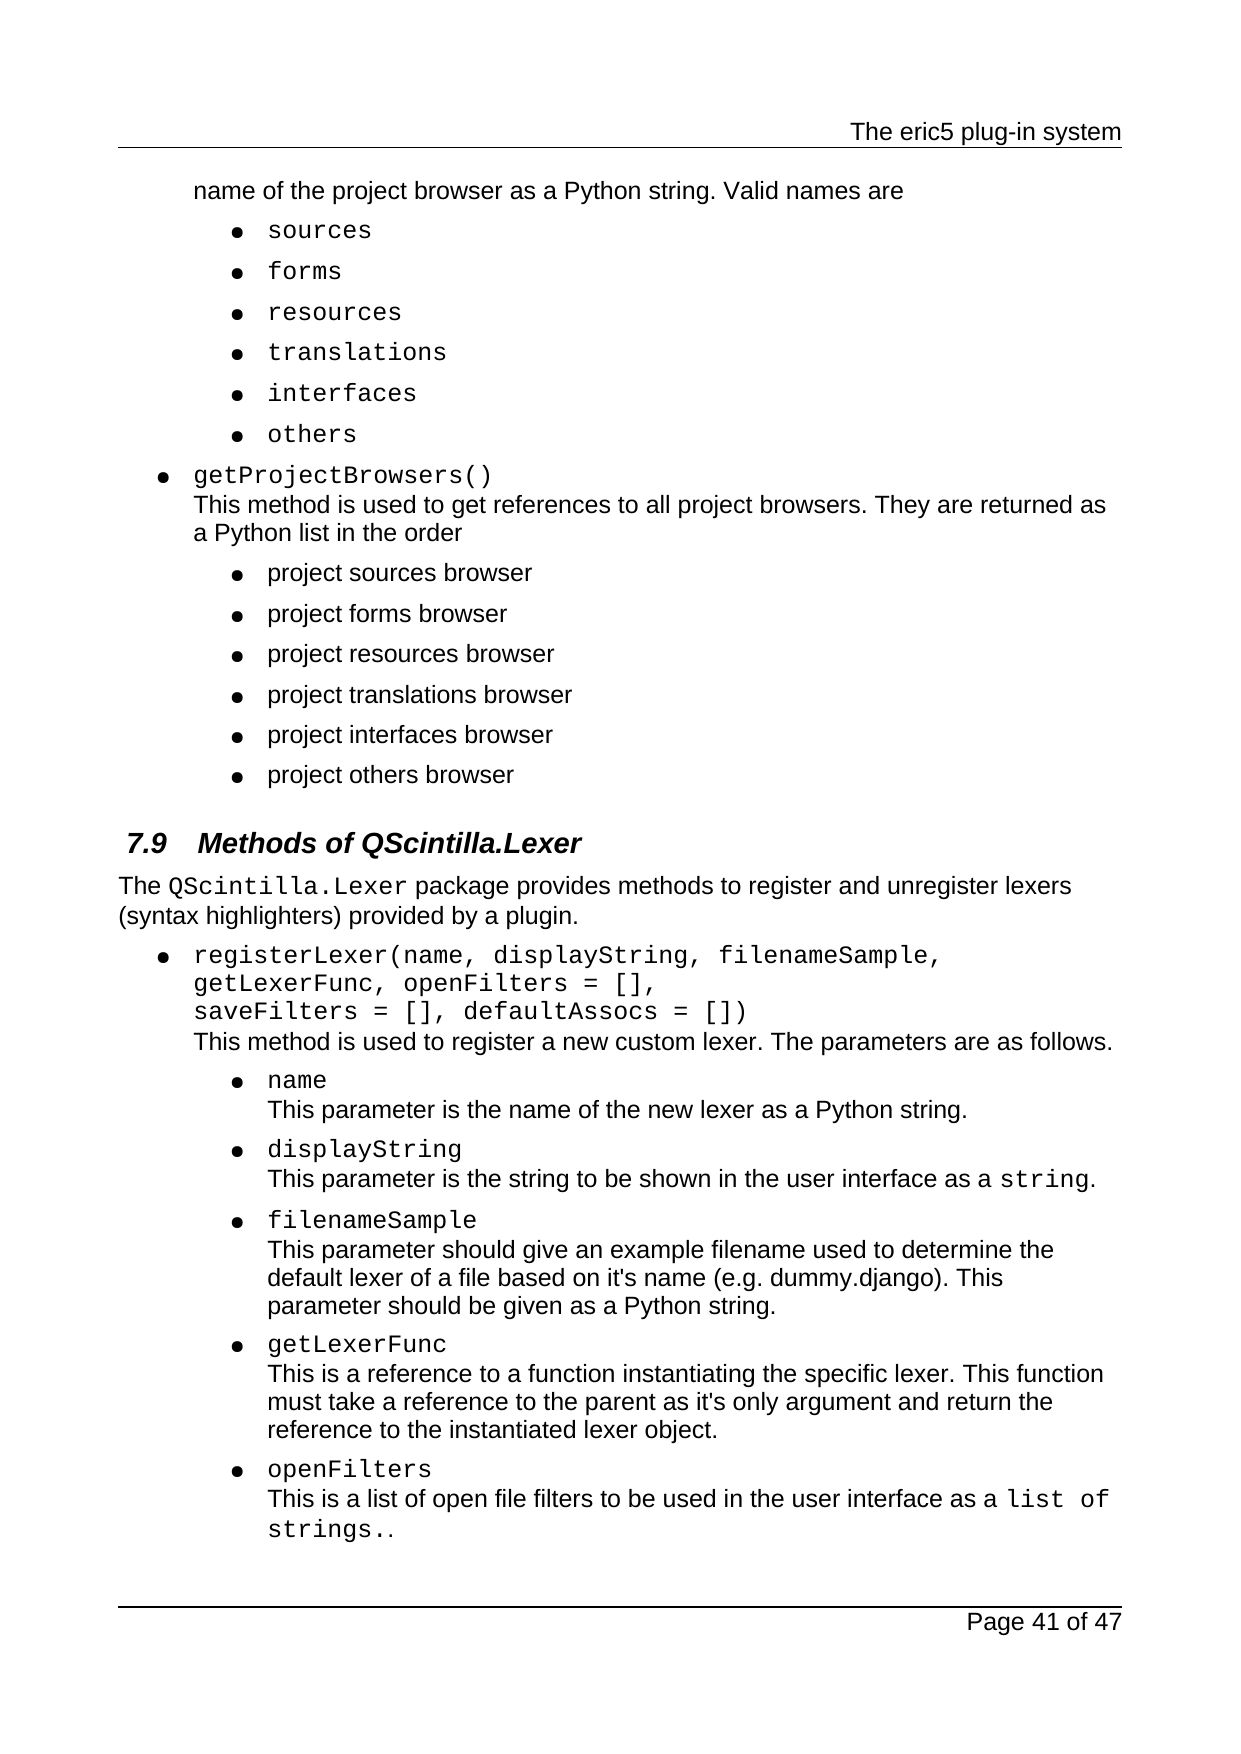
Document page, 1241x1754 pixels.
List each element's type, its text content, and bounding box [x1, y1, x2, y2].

list project resources browser [229, 640, 1122, 668]
list resources [229, 299, 1122, 327]
text The QScintilla.Lexer package provides methods to register and unregister lexers (syntax highlighters) provided by a plugin. [118, 872, 1122, 930]
list sources [229, 217, 1122, 246]
list filenameSample This parameter should give an example filename used to determine the default lexer of a file based on it's name (e.g. dummy.django). This parameter should be given as a Python string. [229, 1207, 1122, 1319]
subtitle Methods of QScintilla.Lexer [118, 827, 1122, 859]
list getProjectBrowsers() This method is used to get references to all project browsers. They are returned as a Python list in the order [156, 462, 1122, 547]
list project interfaces browser [229, 721, 1122, 749]
list translations [229, 340, 1122, 368]
list project others browser [229, 761, 1122, 789]
list registerLexer(name, displayString, filenameSample, getLexerFunc, openFilters = [], saveFilters = [], defaultAssocs = []) This method is used to register a new custom lexer. The parameters are as follows. [156, 942, 1122, 1055]
list getLexerFunc This is a reference to a function instantiating the specific lexer. This function must take a reference to the parent as it's only argument and return the reference to the instantiated lexer object. [229, 1332, 1122, 1444]
list forms [229, 258, 1122, 287]
list project forms browser [229, 599, 1122, 627]
list project sources browser [229, 559, 1122, 587]
list others [229, 422, 1122, 450]
list displayString This parameter is the string to be shown in the user interface as a string. [229, 1136, 1122, 1195]
list interfaces [229, 381, 1122, 409]
list name This parameter is the name of the new lexer as a Python string. [229, 1068, 1122, 1124]
list openFilters This is a list of open file filters to be used in the user interface as a list of strings.. [229, 1457, 1122, 1545]
list name of the project browser as a Python string. Valid names are [156, 177, 1122, 205]
list project translations browser [229, 680, 1122, 708]
